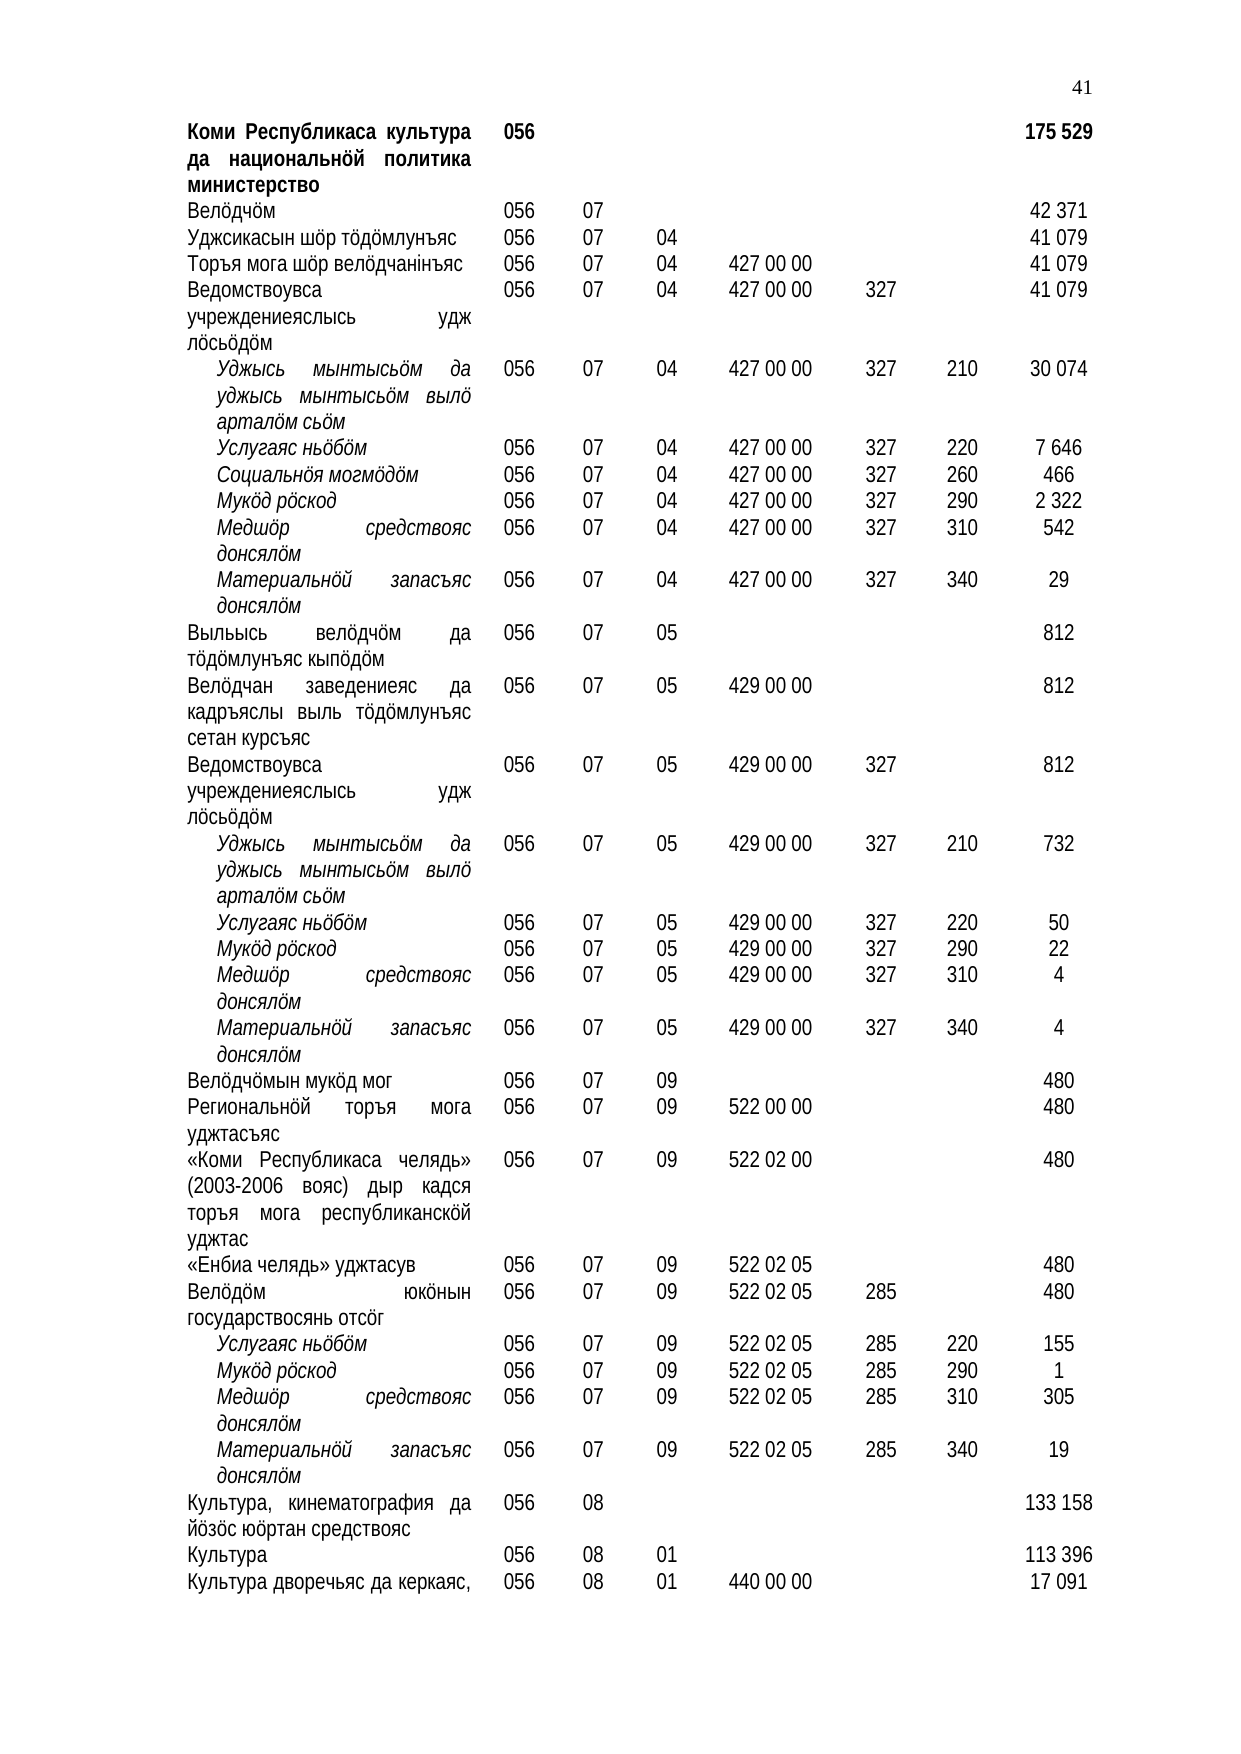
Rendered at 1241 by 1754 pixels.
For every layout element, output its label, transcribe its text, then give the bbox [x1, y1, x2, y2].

table_cell [1118, 1436, 1163, 1488]
table_cell Мукöд рöскод [176, 935, 482, 961]
table_cell 09 [630, 1146, 704, 1251]
table_cell 327 [837, 909, 925, 935]
table_cell 05 [630, 830, 704, 909]
table_cell [837, 1541, 925, 1568]
table_cell 220 [925, 909, 999, 935]
table_cell 08 [556, 1568, 630, 1594]
table_cell 327 [837, 434, 925, 461]
table_cell 427 00 00 [704, 355, 837, 434]
table_cell Культура [176, 1541, 482, 1568]
table_cell 310 [925, 1383, 999, 1436]
table_cell 056 [482, 1251, 556, 1278]
table_cell 01 [630, 1541, 704, 1568]
table_cell 04 [630, 224, 704, 250]
table_cell 056 [482, 672, 556, 751]
table_cell [925, 1251, 999, 1278]
table_cell [1118, 1357, 1163, 1383]
table_cell 056 [482, 1014, 556, 1067]
table_cell 056 [482, 1436, 556, 1488]
table_cell 09 [630, 1383, 704, 1436]
table_cell [1118, 1568, 1163, 1594]
table_cell 05 [630, 751, 704, 830]
table_cell [925, 751, 999, 830]
table_cell 480 [999, 1067, 1118, 1093]
table_cell [925, 1067, 999, 1093]
table_cell 427 00 00 [704, 276, 837, 355]
table_cell [704, 197, 837, 223]
table_cell 480 [999, 1146, 1118, 1251]
table_cell [1118, 224, 1163, 250]
table_cell 2 322 [999, 487, 1118, 513]
table_cell [837, 1489, 925, 1541]
table_cell 522 02 05 [704, 1330, 837, 1357]
table_cell [1118, 1014, 1163, 1067]
table_cell 04 [630, 250, 704, 276]
table_cell [925, 224, 999, 250]
table_cell Медшöр средствояс донсялöм [176, 961, 482, 1014]
table_cell 429 00 00 [704, 909, 837, 935]
table_cell 522 02 05 [704, 1436, 837, 1488]
table_cell Материальнöй запасъяс донсялöм [176, 1014, 482, 1067]
table_cell [630, 1489, 704, 1541]
table_cell 056 [482, 1541, 556, 1568]
table_cell 056 [482, 461, 556, 487]
table_cell Социальнöя могмöдöм [176, 461, 482, 487]
table_cell [1118, 1330, 1163, 1357]
table_cell [1118, 355, 1163, 434]
table_cell Материальнöй запасъяс донсялöм [176, 566, 482, 619]
table_cell [837, 224, 925, 250]
table_cell 113 396 [999, 1541, 1118, 1568]
table_cell [925, 1278, 999, 1330]
table_cell Уджысь мынтысьöм да уджысь мынтысьöм вылö арталöм сьöм [176, 355, 482, 434]
table_cell Услугаяс ньöбöм [176, 909, 482, 935]
table_cell [1118, 1146, 1163, 1251]
table_cell 05 [630, 961, 704, 1014]
table_cell 542 [999, 514, 1118, 566]
table_cell [1118, 276, 1163, 355]
table_cell 429 00 00 [704, 935, 837, 961]
table_cell 429 00 00 [704, 830, 837, 909]
table_cell [1118, 197, 1163, 223]
table_cell Коми Республикаса культура да национальнöй политика министерство [176, 118, 482, 197]
table_cell [1118, 1067, 1163, 1093]
table_cell [1118, 830, 1163, 909]
table_cell Торъя мога шöр велöдчанiнъяс [176, 250, 482, 276]
table_cell 07 [556, 1383, 630, 1436]
table_cell 41 079 [999, 250, 1118, 276]
table_cell 327 [837, 830, 925, 909]
table_cell 056 [482, 434, 556, 461]
table_cell [704, 1067, 837, 1093]
table_cell 522 02 05 [704, 1251, 837, 1278]
table_cell [704, 1541, 837, 1568]
table_cell [1118, 566, 1163, 619]
table_cell [925, 1093, 999, 1146]
table_cell 1 [999, 1357, 1118, 1383]
table_cell 285 [837, 1278, 925, 1330]
table_cell [1118, 672, 1163, 751]
table_cell Медшöр средствояс донсялöм [176, 1383, 482, 1436]
table_cell 07 [556, 276, 630, 355]
table_cell [1118, 461, 1163, 487]
table_cell [925, 250, 999, 276]
table_cell 327 [837, 276, 925, 355]
table_cell [1118, 751, 1163, 830]
table_cell 04 [630, 355, 704, 434]
table_cell 056 [482, 355, 556, 434]
table_cell Культура, кинематография да йöзöс юöртан средствояс [176, 1489, 482, 1541]
table_cell 427 00 00 [704, 434, 837, 461]
table_cell 480 [999, 1093, 1118, 1146]
table_cell 260 [925, 461, 999, 487]
table_cell [1118, 961, 1163, 1014]
table_cell 07 [556, 355, 630, 434]
table_cell 17 091 [999, 1568, 1118, 1594]
table_cell 056 [482, 935, 556, 961]
table_cell [1118, 1489, 1163, 1541]
table_cell 19 [999, 1436, 1118, 1488]
table_cell 285 [837, 1436, 925, 1488]
table_cell 09 [630, 1436, 704, 1488]
table_cell 07 [556, 935, 630, 961]
table_cell [837, 118, 925, 197]
table_cell 732 [999, 830, 1118, 909]
table_cell [837, 1568, 925, 1594]
table_cell 07 [556, 751, 630, 830]
table_cell 056 [482, 751, 556, 830]
table_cell 429 00 00 [704, 1014, 837, 1067]
table_cell [837, 197, 925, 223]
table_cell 07 [556, 487, 630, 513]
table_cell [630, 118, 704, 197]
table_cell 812 [999, 619, 1118, 672]
table_cell 310 [925, 961, 999, 1014]
table_cell 056 [482, 566, 556, 619]
table_cell 07 [556, 672, 630, 751]
table_cell 340 [925, 1436, 999, 1488]
table_cell Выльысь велöдчöм да тöдöмлунъяс кыпöдöм [176, 619, 482, 672]
table_cell 429 00 00 [704, 961, 837, 1014]
table_cell 07 [556, 830, 630, 909]
table_cell [1118, 1251, 1163, 1278]
table_cell 07 [556, 566, 630, 619]
table_cell 42 371 [999, 197, 1118, 223]
table_cell 427 00 00 [704, 487, 837, 513]
table_cell 522 02 05 [704, 1278, 837, 1330]
table_cell 04 [630, 487, 704, 513]
table_cell 07 [556, 961, 630, 1014]
table_cell 05 [630, 909, 704, 935]
table_cell 340 [925, 566, 999, 619]
table_cell 210 [925, 355, 999, 434]
table_cell 07 [556, 250, 630, 276]
table_cell 056 [482, 1146, 556, 1251]
table_cell 07 [556, 461, 630, 487]
table_cell 285 [837, 1357, 925, 1383]
table_cell 056 [482, 830, 556, 909]
table_cell [1118, 935, 1163, 961]
table_cell Велöдчан заведениеяс да кадръяслы выль тöдöмлунъяс сетан курсъяс [176, 672, 482, 751]
table_cell 09 [630, 1278, 704, 1330]
table_cell 07 [556, 1014, 630, 1067]
table_cell 522 02 00 [704, 1146, 837, 1251]
table_cell 05 [630, 619, 704, 672]
table_cell 04 [630, 276, 704, 355]
table_cell 427 00 00 [704, 250, 837, 276]
table_cell 4 [999, 961, 1118, 1014]
table_cell 07 [556, 1278, 630, 1330]
table_cell 056 [482, 1067, 556, 1093]
table_cell 07 [556, 1251, 630, 1278]
table_cell [1118, 118, 1163, 197]
table_cell 310 [925, 514, 999, 566]
table_cell 05 [630, 935, 704, 961]
table_cell [837, 672, 925, 751]
table_cell Услугаяс ньöбöм [176, 434, 482, 461]
table_cell 056 [482, 1093, 556, 1146]
table_cell 07 [556, 1093, 630, 1146]
table_cell 07 [556, 909, 630, 935]
table_cell [704, 118, 837, 197]
table_cell 812 [999, 672, 1118, 751]
table_cell 08 [556, 1541, 630, 1568]
table_cell 09 [630, 1330, 704, 1357]
table_cell 056 [482, 197, 556, 223]
table_cell 07 [556, 434, 630, 461]
table_cell 056 [482, 961, 556, 1014]
table_cell 056 [482, 1278, 556, 1330]
table_cell 427 00 00 [704, 514, 837, 566]
table_cell 056 [482, 1568, 556, 1594]
table_cell 09 [630, 1067, 704, 1093]
table_cell 522 02 05 [704, 1383, 837, 1436]
table_cell 327 [837, 461, 925, 487]
table_cell 50 [999, 909, 1118, 935]
table_cell 133 158 [999, 1489, 1118, 1541]
table_cell 01 [630, 1568, 704, 1594]
table_cell 056 [482, 1489, 556, 1541]
table_cell [837, 1093, 925, 1146]
table_cell 04 [630, 566, 704, 619]
table_cell 327 [837, 487, 925, 513]
table_cell 07 [556, 1436, 630, 1488]
table_cell 327 [837, 751, 925, 830]
table_cell Мукöд рöскод [176, 487, 482, 513]
table_cell [1118, 250, 1163, 276]
table_cell «Коми Республикаса челядь» (2003-2006 вояс) дыр кадся торъя мога республиканскöй уджтас [176, 1146, 482, 1251]
table_cell 07 [556, 514, 630, 566]
table_cell [925, 1489, 999, 1541]
table_cell Велöдчöм [176, 197, 482, 223]
table_cell [925, 276, 999, 355]
table_cell 09 [630, 1093, 704, 1146]
table_cell [1118, 514, 1163, 566]
table_cell 056 [482, 487, 556, 513]
table_cell Уджысь мынтысьöм да уджысь мынтысьöм вылö арталöм сьöм [176, 830, 482, 909]
table_cell «Енбиа челядь» уджтасув [176, 1251, 482, 1278]
table_cell 429 00 00 [704, 751, 837, 830]
table_cell 056 [482, 1357, 556, 1383]
table_cell 220 [925, 1330, 999, 1357]
table_cell 30 074 [999, 355, 1118, 434]
table_cell [1118, 1541, 1163, 1568]
table_cell 29 [999, 566, 1118, 619]
table_cell [556, 118, 630, 197]
table_cell 175 529 [999, 118, 1118, 197]
table_cell 327 [837, 1014, 925, 1067]
table_cell 04 [630, 461, 704, 487]
table_cell 07 [556, 1067, 630, 1093]
table_cell 22 [999, 935, 1118, 961]
table_cell 285 [837, 1383, 925, 1436]
table_cell Ведомствоувса учреждениеяслысь удж лöсьöдöм [176, 751, 482, 830]
table_cell [837, 250, 925, 276]
table_cell 812 [999, 751, 1118, 830]
table_cell [925, 672, 999, 751]
table_cell [925, 1541, 999, 1568]
table_cell [1118, 909, 1163, 935]
table_cell 327 [837, 566, 925, 619]
table_cell 522 00 00 [704, 1093, 837, 1146]
table_cell 09 [630, 1251, 704, 1278]
table_cell 056 [482, 224, 556, 250]
table_cell 290 [925, 487, 999, 513]
table_cell [925, 1146, 999, 1251]
table_cell 480 [999, 1251, 1118, 1278]
table_cell Велöдчöмын мукöд мог [176, 1067, 482, 1093]
table_cell 04 [630, 434, 704, 461]
table_cell 07 [556, 224, 630, 250]
table_cell 07 [556, 1357, 630, 1383]
table_cell Медшöр средствояс донсялöм [176, 514, 482, 566]
table_cell Мукöд рöскод [176, 1357, 482, 1383]
table_cell 220 [925, 434, 999, 461]
table_cell Ведомствоувса учреждениеяслысь удж лöсьöдöм [176, 276, 482, 355]
table_cell [837, 1251, 925, 1278]
table_cell Велöдöм юкöнын государствосянь отсöг [176, 1278, 482, 1330]
table_cell [925, 1568, 999, 1594]
table_cell [1118, 619, 1163, 672]
table_cell 056 [482, 909, 556, 935]
table_cell 522 02 05 [704, 1357, 837, 1383]
table_cell 4 [999, 1014, 1118, 1067]
table_cell 09 [630, 1357, 704, 1383]
table_cell 07 [556, 1146, 630, 1251]
table_cell 7 646 [999, 434, 1118, 461]
table_cell Региональнöй торъя мога уджтасъяс [176, 1093, 482, 1146]
table_cell Услугаяс ньöбöм [176, 1330, 482, 1357]
table_cell 056 [482, 1330, 556, 1357]
table_cell 290 [925, 935, 999, 961]
table_cell [1118, 1278, 1163, 1330]
table_cell [925, 118, 999, 197]
table_cell 07 [556, 619, 630, 672]
table_cell 056 [482, 514, 556, 566]
table_cell 427 00 00 [704, 566, 837, 619]
table_cell [925, 197, 999, 223]
table_cell Материальнöй запасъяс донсялöм [176, 1436, 482, 1488]
table_cell 155 [999, 1330, 1118, 1357]
table_cell 07 [556, 1330, 630, 1357]
table_cell 429 00 00 [704, 672, 837, 751]
table_cell 340 [925, 1014, 999, 1067]
table_cell 056 [482, 619, 556, 672]
table_cell 285 [837, 1330, 925, 1357]
table_cell Уджсикасын шöр тöдöмлунъяс [176, 224, 482, 250]
table_cell [837, 1067, 925, 1093]
table_cell 466 [999, 461, 1118, 487]
table_cell [837, 1146, 925, 1251]
table_cell [1118, 434, 1163, 461]
table_cell 427 00 00 [704, 461, 837, 487]
table_cell 440 00 00 [704, 1568, 837, 1594]
table_cell 08 [556, 1489, 630, 1541]
table_cell 04 [630, 514, 704, 566]
table_cell 290 [925, 1357, 999, 1383]
table_cell 056 [482, 250, 556, 276]
table_cell 327 [837, 935, 925, 961]
table_cell 41 079 [999, 276, 1118, 355]
table_cell [704, 1489, 837, 1541]
table_cell 41 079 [999, 224, 1118, 250]
table_cell 327 [837, 514, 925, 566]
table_cell 210 [925, 830, 999, 909]
table_cell [1118, 487, 1163, 513]
table_cell [704, 619, 837, 672]
table_cell 07 [556, 197, 630, 223]
table_cell 056 [482, 276, 556, 355]
table_cell [704, 224, 837, 250]
table_cell [837, 619, 925, 672]
table_cell 056 [482, 118, 556, 197]
table_cell [1118, 1383, 1163, 1436]
table_cell 327 [837, 961, 925, 1014]
table_cell 05 [630, 672, 704, 751]
table_cell [925, 619, 999, 672]
table_cell 480 [999, 1278, 1118, 1330]
table_cell 056 [482, 1383, 556, 1436]
table_cell [630, 197, 704, 223]
table_cell Культура дворечьяс да керкаяс, [176, 1568, 482, 1594]
table_cell 327 [837, 355, 925, 434]
table_cell 05 [630, 1014, 704, 1067]
table_cell 305 [999, 1383, 1118, 1436]
table_cell [1118, 1093, 1163, 1146]
